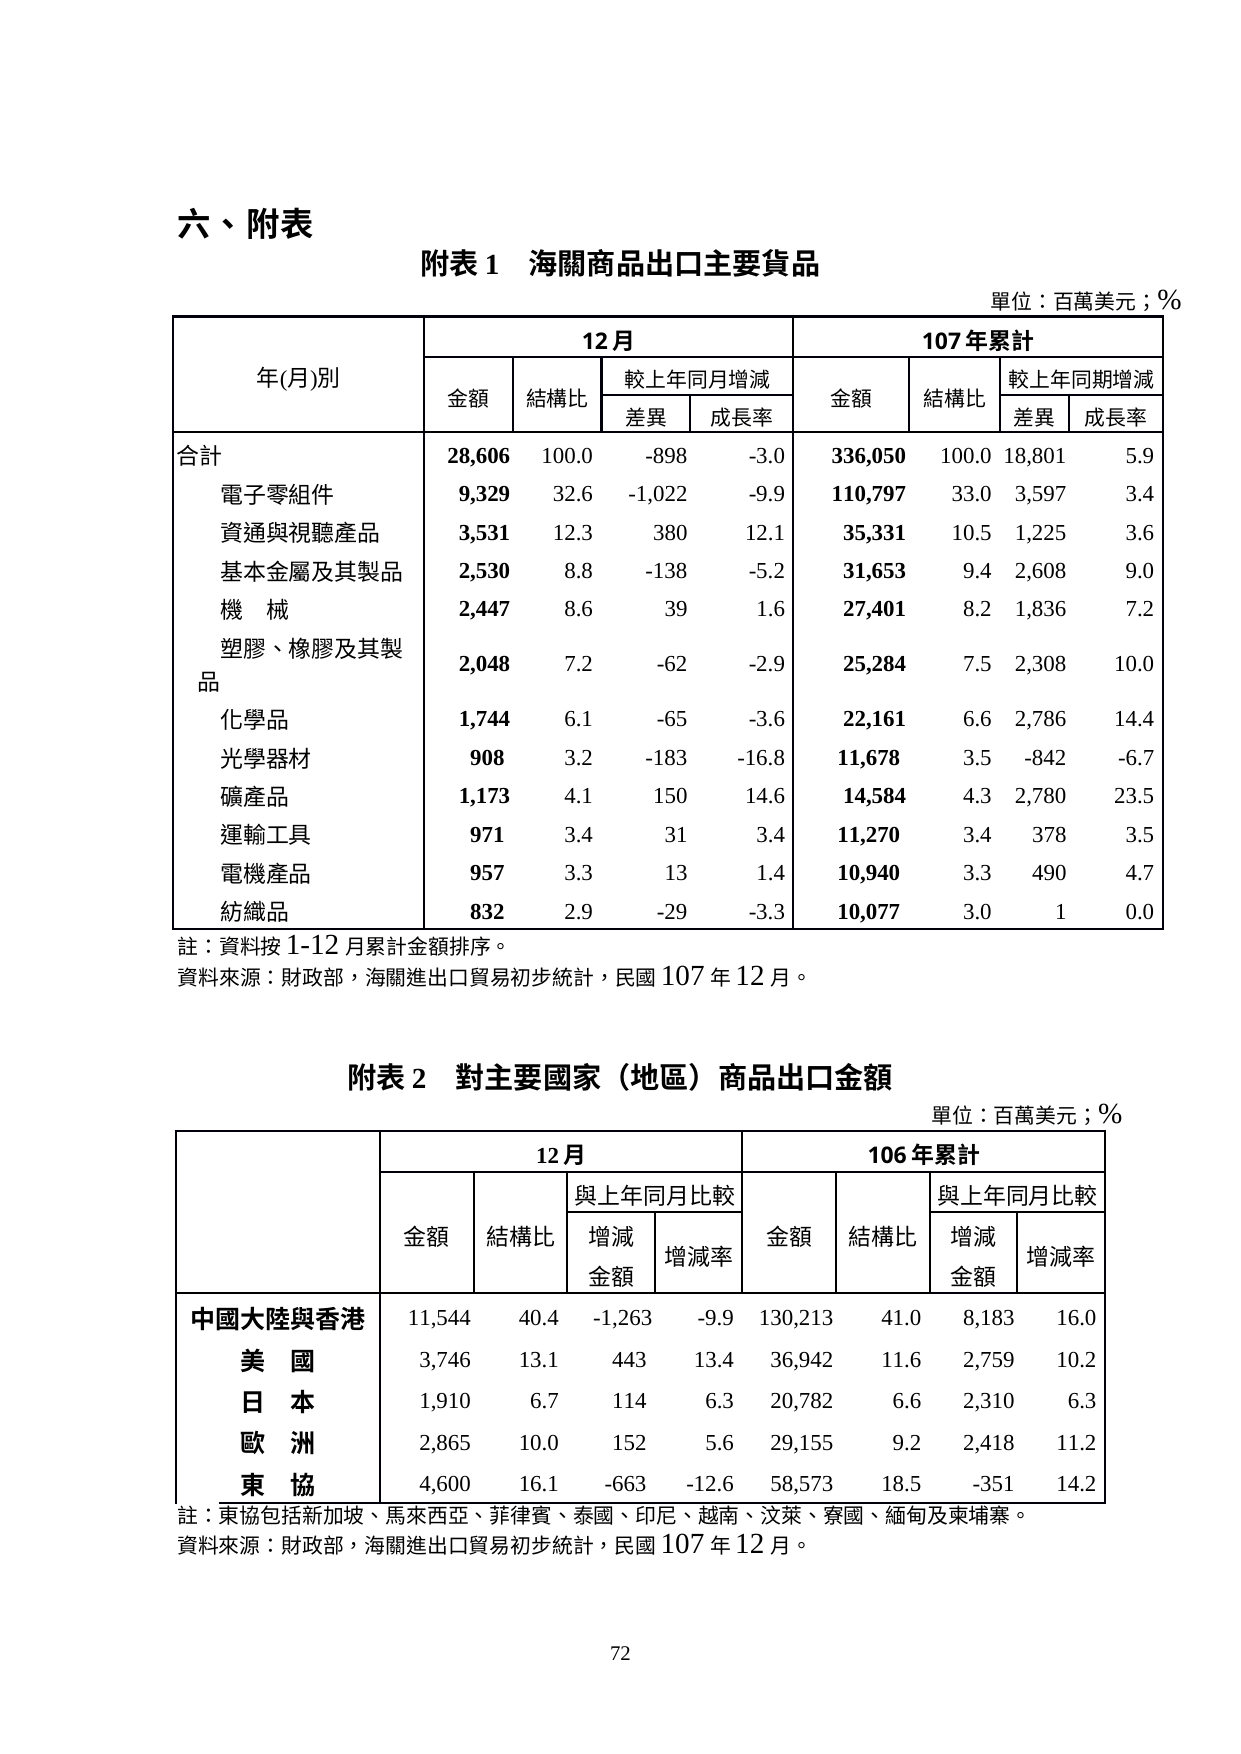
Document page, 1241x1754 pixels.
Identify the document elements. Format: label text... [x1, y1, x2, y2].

table_cell 中國大陸與香港 [177, 1294, 379, 1336]
table_cell 5.6 [655, 1419, 742, 1460]
table_cell 成長率 [691, 396, 792, 431]
table_cell 成長率 [1070, 396, 1162, 431]
table_cell 資通與視聽產品 [174, 510, 423, 548]
table_cell 100.0 [909, 433, 1000, 471]
table_cell 29,155 [742, 1419, 836, 1460]
table_cell 3.6 [1069, 510, 1162, 548]
table_cell 14.4 [1069, 697, 1162, 735]
table_header [177, 1132, 379, 1292]
table_cell 10,077 [794, 889, 909, 927]
table_cell 6.3 [655, 1377, 742, 1419]
table_cell 9.2 [836, 1419, 930, 1460]
table_cell 1,225 [1000, 510, 1069, 548]
table_cell 908 [425, 735, 513, 774]
table_cell 7.2 [1069, 587, 1162, 625]
table_cell 152 [567, 1419, 655, 1460]
table_cell -3.6 [690, 697, 792, 735]
table_cell 較上年同期增減 [1001, 358, 1162, 393]
table_cell 礦產品 [174, 774, 423, 812]
table_cell 1,836 [1000, 587, 1069, 625]
table_cell 2,308 [1000, 625, 1069, 697]
table_cell -12.6 [655, 1460, 742, 1502]
table_cell 11,544 [381, 1294, 473, 1336]
table_cell 3.4 [1069, 471, 1162, 510]
table_cell 運輸工具 [174, 812, 423, 851]
table_cell 結構比 [837, 1173, 929, 1292]
table_cell 6.7 [474, 1377, 567, 1419]
table_cell 16.1 [474, 1460, 567, 1502]
table_cell 美 國 [177, 1336, 379, 1377]
table_cell 2,310 [930, 1377, 1017, 1419]
table_cell 3,746 [381, 1336, 473, 1377]
table_cell 結構比 [514, 358, 600, 431]
table_cell 差異 [603, 396, 689, 431]
table_cell 3.4 [690, 812, 792, 851]
table_cell 25,284 [794, 625, 909, 697]
table_cell 11,678 [794, 735, 909, 774]
text 資料來源：財政部，海關進出口貿易初步統計，民國107年12月。 [177, 1534, 1063, 1559]
table_header 106年累計 [743, 1132, 1104, 1171]
table_cell -3.3 [690, 889, 792, 927]
table_cell 13.1 [474, 1336, 567, 1377]
table_cell 金額 [794, 358, 908, 431]
table_cell 14.2 [1017, 1460, 1104, 1502]
table_cell 9.4 [909, 548, 1000, 587]
text 資料來源：財政部，海關進出口貿易初步統計，民國107年12月。 [177, 965, 1063, 990]
table_cell -663 [567, 1460, 655, 1502]
table_cell 7.5 [909, 625, 1000, 697]
table_cell -6.7 [1069, 735, 1162, 774]
table_cell 2,418 [930, 1419, 1017, 1460]
table_cell 14,584 [794, 774, 909, 812]
table_cell 39 [601, 587, 690, 625]
table_cell 971 [425, 812, 513, 851]
table_cell 4.7 [1069, 851, 1162, 889]
table_cell -29 [601, 889, 690, 927]
table_cell 10.2 [1017, 1336, 1104, 1377]
table_cell 結構比 [475, 1173, 566, 1292]
text 附表2 對主要國家（地區）商品出口金額 [177, 1059, 1063, 1096]
table_cell 2,780 [1000, 774, 1069, 812]
table_cell 6.6 [909, 697, 1000, 735]
table_header 12月 [425, 318, 792, 356]
table_cell -1,263 [567, 1294, 655, 1336]
table_cell 10,940 [794, 851, 909, 889]
table_cell -5.2 [690, 548, 792, 587]
table_cell 增減率 [1018, 1213, 1104, 1292]
table_cell 12.3 [513, 510, 601, 548]
table_cell 1,744 [425, 697, 513, 735]
table_cell 1,173 [425, 774, 513, 812]
table_cell 150 [601, 774, 690, 812]
table_cell 14.6 [690, 774, 792, 812]
table_cell 9.0 [1069, 548, 1162, 587]
table_cell 6.3 [1017, 1377, 1104, 1419]
table_cell 31 [601, 812, 690, 851]
table_cell 10.5 [909, 510, 1000, 548]
table_cell 金額 [568, 1252, 654, 1292]
table_cell 6.6 [836, 1377, 930, 1419]
table_cell 7.2 [513, 625, 601, 697]
table_cell 5.9 [1069, 433, 1162, 471]
table_cell 2,865 [381, 1419, 473, 1460]
table_cell 結構比 [910, 358, 999, 431]
table_cell 3.4 [909, 812, 1000, 851]
table_cell 2,608 [1000, 548, 1069, 587]
text 單位：百萬美元；% [198, 1096, 1122, 1130]
table_cell 光學器材 [174, 735, 423, 774]
table_cell 機 械 [174, 587, 423, 625]
table_cell 31,653 [794, 548, 909, 587]
table_cell 3.4 [513, 812, 601, 851]
table_cell 380 [601, 510, 690, 548]
table_cell 9,329 [425, 471, 513, 510]
table_cell 增減率 [656, 1213, 741, 1292]
table_cell 2.9 [513, 889, 601, 927]
text 註：東協包括新加坡、馬來西亞、菲律賓、泰國、印尼、越南、汶萊、寮國、緬甸及柬埔寨。 [177, 1504, 1092, 1529]
table_cell 11.6 [836, 1336, 930, 1377]
table_cell 4.1 [513, 774, 601, 812]
table_cell -9.9 [690, 471, 792, 510]
table_cell 3.5 [1069, 812, 1162, 851]
table_cell 增減 [931, 1213, 1016, 1252]
table_cell 1 [1000, 889, 1069, 927]
table_cell 8.6 [513, 587, 601, 625]
table_cell 3.2 [513, 735, 601, 774]
table_cell 110,797 [794, 471, 909, 510]
table_cell 41.0 [836, 1294, 930, 1336]
table_cell 35,331 [794, 510, 909, 548]
table_cell 33.0 [909, 471, 1000, 510]
table_cell 832 [425, 889, 513, 927]
table_cell 8.8 [513, 548, 601, 587]
table_cell 金額 [743, 1173, 835, 1292]
table_cell 28,606 [425, 433, 513, 471]
table_cell -183 [601, 735, 690, 774]
table_cell 4.3 [909, 774, 1000, 812]
table_cell 紡織品 [174, 889, 423, 927]
table_cell -62 [601, 625, 690, 697]
table_cell 13 [601, 851, 690, 889]
table_cell 16.0 [1017, 1294, 1104, 1336]
table_cell 130,213 [742, 1294, 836, 1336]
table_cell 3,531 [425, 510, 513, 548]
table_cell 8.2 [909, 587, 1000, 625]
table_cell 塑膠、橡膠及其製品 [174, 625, 423, 697]
table_cell 2,786 [1000, 697, 1069, 735]
table_cell 1.4 [690, 851, 792, 889]
table_cell 3.3 [513, 851, 601, 889]
table_cell 與上年同月比較 [568, 1173, 741, 1211]
table_header 107年累計 [794, 318, 1162, 356]
table_cell 58,573 [742, 1460, 836, 1502]
table_cell 金額 [381, 1173, 473, 1292]
table_cell -65 [601, 697, 690, 735]
table_cell 1,910 [381, 1377, 473, 1419]
table_cell 歐 洲 [177, 1419, 379, 1460]
text 註：資料按1-12月累計金額排序。 [177, 935, 1063, 960]
table_cell 957 [425, 851, 513, 889]
table_cell 18.5 [836, 1460, 930, 1502]
table_cell 443 [567, 1336, 655, 1377]
table_cell 化學品 [174, 697, 423, 735]
table_cell -16.8 [690, 735, 792, 774]
table_cell 合計 [174, 433, 423, 471]
table_cell -898 [601, 433, 690, 471]
table_cell 基本金屬及其製品 [174, 548, 423, 587]
table_cell 2,759 [930, 1336, 1017, 1377]
table_cell 490 [1000, 851, 1069, 889]
table_cell 差異 [1001, 396, 1068, 431]
table_cell 11,270 [794, 812, 909, 851]
table_cell 4,600 [381, 1460, 473, 1502]
table_cell -3.0 [690, 433, 792, 471]
table_cell 日 本 [177, 1377, 379, 1419]
text 單位：百萬美元；% [265, 282, 1181, 315]
table_cell 20,782 [742, 1377, 836, 1419]
table_cell 2,530 [425, 548, 513, 587]
table_cell 100.0 [513, 433, 601, 471]
table_cell 2,447 [425, 587, 513, 625]
table_cell 電子零組件 [174, 471, 423, 510]
table_cell 6.1 [513, 697, 601, 735]
table_cell 18,801 [1000, 433, 1069, 471]
table_cell 10.0 [474, 1419, 567, 1460]
table_header 年(月)別 [174, 318, 423, 431]
table_cell 40.4 [474, 1294, 567, 1336]
table_cell 12.1 [690, 510, 792, 548]
table_cell -2.9 [690, 625, 792, 697]
table_cell 32.6 [513, 471, 601, 510]
table_cell -351 [930, 1460, 1017, 1502]
table_cell 電機產品 [174, 851, 423, 889]
table_cell 2,048 [425, 625, 513, 697]
table_cell 0.0 [1069, 889, 1162, 927]
table_cell 27,401 [794, 587, 909, 625]
table_cell 3.3 [909, 851, 1000, 889]
table_cell 114 [567, 1377, 655, 1419]
table_cell 23.5 [1069, 774, 1162, 812]
table_cell -842 [1000, 735, 1069, 774]
table_cell 336,050 [794, 433, 909, 471]
subtitle 六、附表 [177, 207, 1063, 244]
table_cell 較上年同月增減 [603, 358, 792, 393]
table_cell 1.6 [690, 587, 792, 625]
table_cell 3.0 [909, 889, 1000, 927]
table_cell 金額 [425, 358, 512, 431]
table_cell 36,942 [742, 1336, 836, 1377]
table_cell 金額 [931, 1252, 1016, 1292]
table_cell 13.4 [655, 1336, 742, 1377]
table_cell -1,022 [601, 471, 690, 510]
table_header 12月 [381, 1132, 741, 1171]
table_cell 3,597 [1000, 471, 1069, 510]
table_cell 378 [1000, 812, 1069, 851]
table_cell -9.9 [655, 1294, 742, 1336]
table_cell -138 [601, 548, 690, 587]
table_cell 11.2 [1017, 1419, 1104, 1460]
table_cell 3.5 [909, 735, 1000, 774]
table_cell 8,183 [930, 1294, 1017, 1336]
table_cell 22,161 [794, 697, 909, 735]
table_cell 增減 [568, 1213, 654, 1252]
table_cell 與上年同月比較 [931, 1173, 1104, 1211]
table_cell 東 協 [177, 1460, 379, 1502]
table_cell 10.0 [1069, 625, 1162, 697]
text 附表1 海關商品出口主要貨品 [177, 244, 1063, 282]
